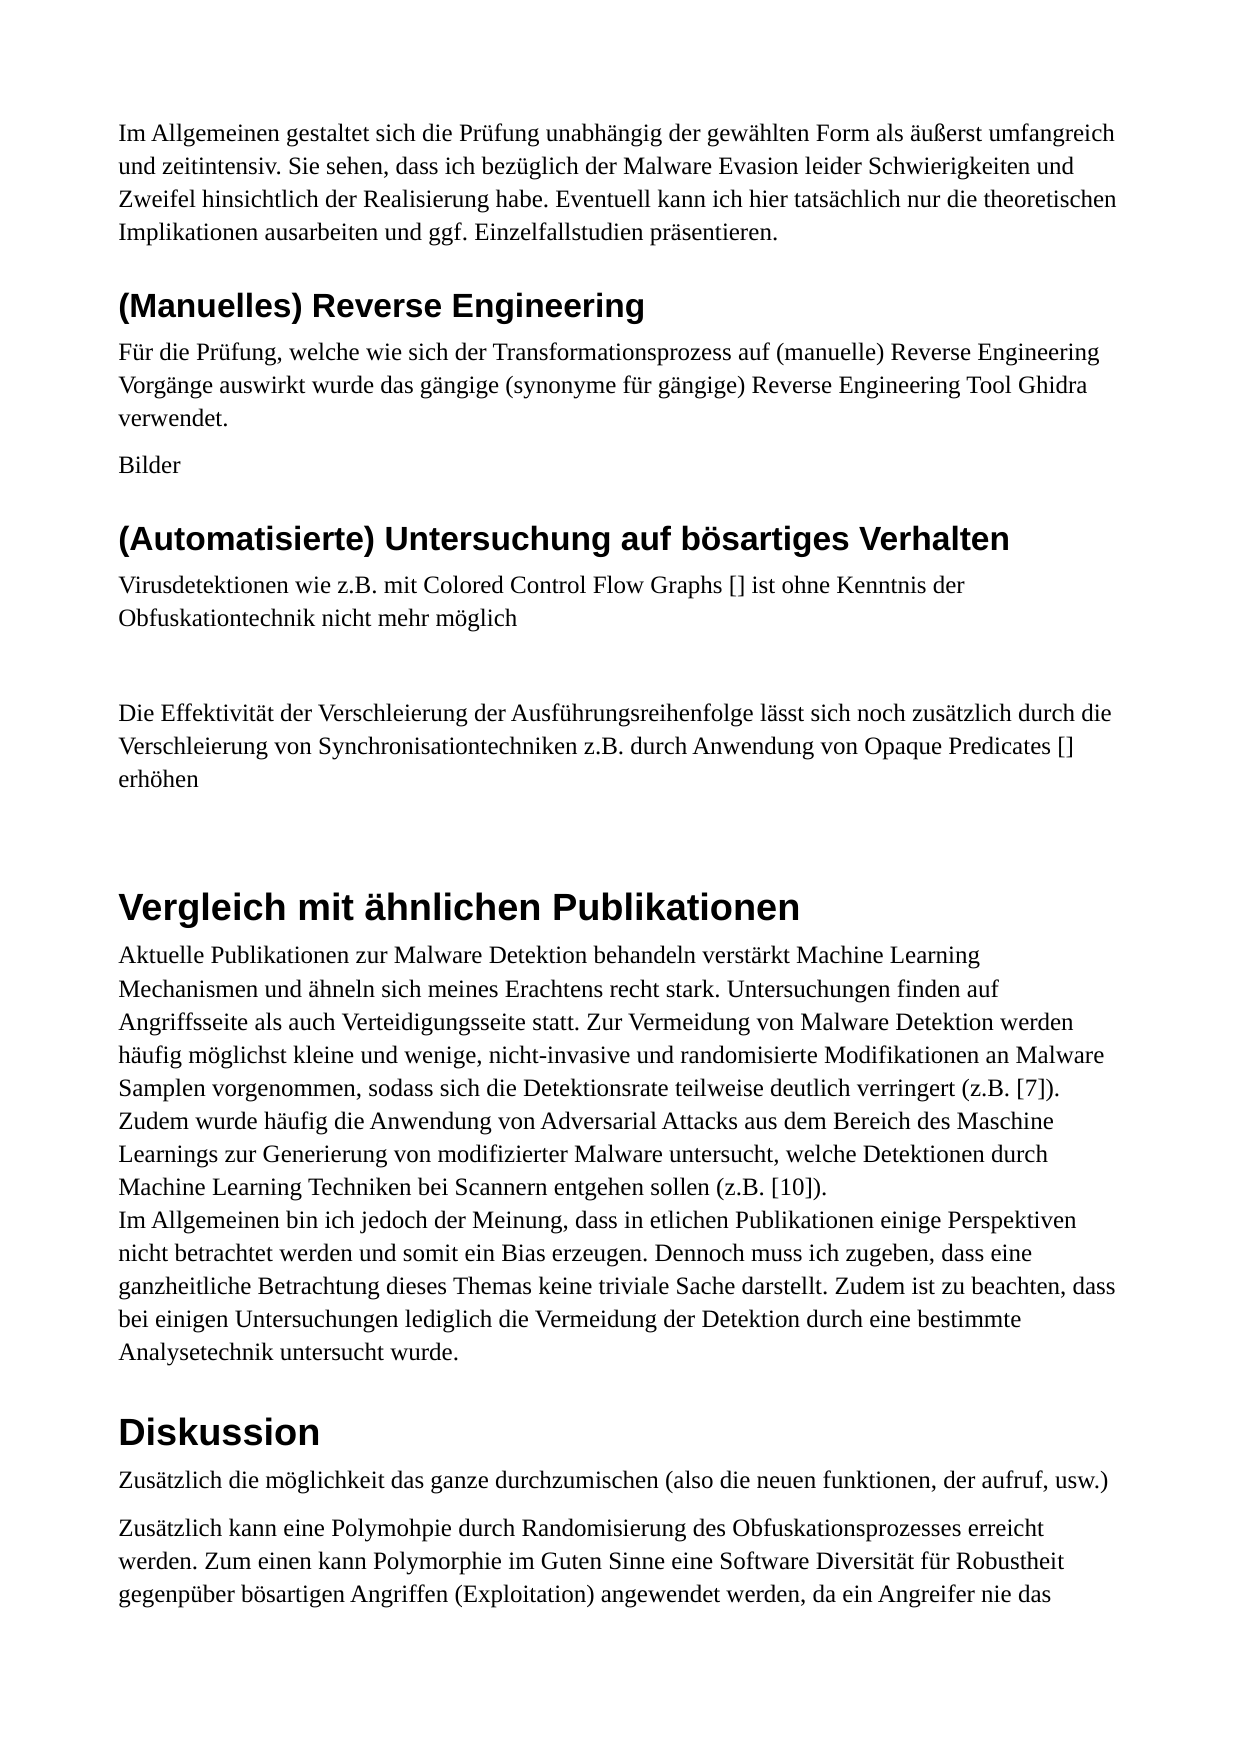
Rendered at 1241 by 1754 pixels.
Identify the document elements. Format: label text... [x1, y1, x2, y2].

text Zusätzlich die möglichkeit das ganze durchzumischen (also die neuen funktionen, der aufruf, usw.) [118, 1466, 1122, 1494]
text Bilder [118, 450, 1122, 479]
text Aktuelle Publikationen zur Malware Detektion behandeln verstärkt Machine Learning Mechanismen und ähneln sich meines Erachtens recht stark. Untersuchungen finden auf Angriffsseite als auch Verteidigungsseite statt. Zur Vermeidung von Malware Detektion werden häufig möglichst kleine und wenige, nicht-invasive und randomisierte Modifikationen an Malware Samplen vorgenommen, sodass sich die Detektionsrate teilweise deutlich verringert (z.B. [7]). Zudem wurde häufig die Anwendung von Adversarial Attacks aus dem Bereich des Maschine Learnings zur Generierung von modifizierter Malware untersucht, welche Detektionen durch Machine Learning Techniken bei Scannern entgehen sollen (z.B. [10]). Im Allgemeinen bin ich jedoch der Meinung, dass in etlichen Publikationen einige Perspektiven nicht betrachtet werden und somit ein Bias erzeugen. Dennoch muss ich zugeben, dass eine ganzheitliche Betrachtung dieses Themas keine triviale Sache darstellt. Zudem ist zu beachten, dass bei einigen Untersuchungen lediglich die Vermeidung der Detektion durch eine bestimmte Analysetechnik untersucht wurde. [118, 941, 1122, 1366]
text Virusdetektionen wie z.B. mit Colored Control Flow Graphs [] ist ohne Kenntnis der Obfuskationtechnik nicht mehr möglich [118, 570, 1122, 632]
text Im Allgemeinen gestaltet sich die Prüfung unabhängig der gewählten Form als äußerst umfangreich und zeitintensiv. Sie sehen, dass ich bezüglich der Malware Evasion leider Schwierigkeiten und Zweifel hinsichtlich der Realisierung habe. Eventuell kann ich hier tatsächlich nur die theoretischen Implikationen ausarbeiten und ggf. Einzelfallstudien präsentieren. [118, 118, 1122, 246]
subtitle Diskussion [118, 1409, 1122, 1453]
subtitle Vergleich mit ähnlichen Publikationen [118, 884, 1122, 928]
subtitle (Automatisierte) Untersuchung auf bösartiges Verhalten [118, 519, 1122, 557]
text Für die Prüfung, welche wie sich der Transformationsprozess auf (manuelle) Reverse Engineering Vorgänge auswirkt wurde das gängige (synonyme für gängige) Reverse Engineering Tool Ghidra verwendet. [118, 337, 1122, 432]
text Die Effektivität der Verschleierung der Ausführungsreihenfolge lässt sich noch zusätzlich durch die Verschleierung von Synchronisationtechniken z.B. durch Anwendung von Opaque Predicates [] erhöhen [118, 698, 1122, 793]
subtitle (Manuelles) Reverse Engineering [118, 286, 1122, 324]
text Zusätzlich kann eine Polymohpie durch Randomisierung des Obfuskationsprozesses erreicht werden. Zum einen kann Polymorphie im Guten Sinne eine Software Diversität für Robustheit gegenpüber bösartigen Angriffen (Exploitation) angewendet werden, da ein Angreifer nie das [118, 1513, 1122, 1608]
